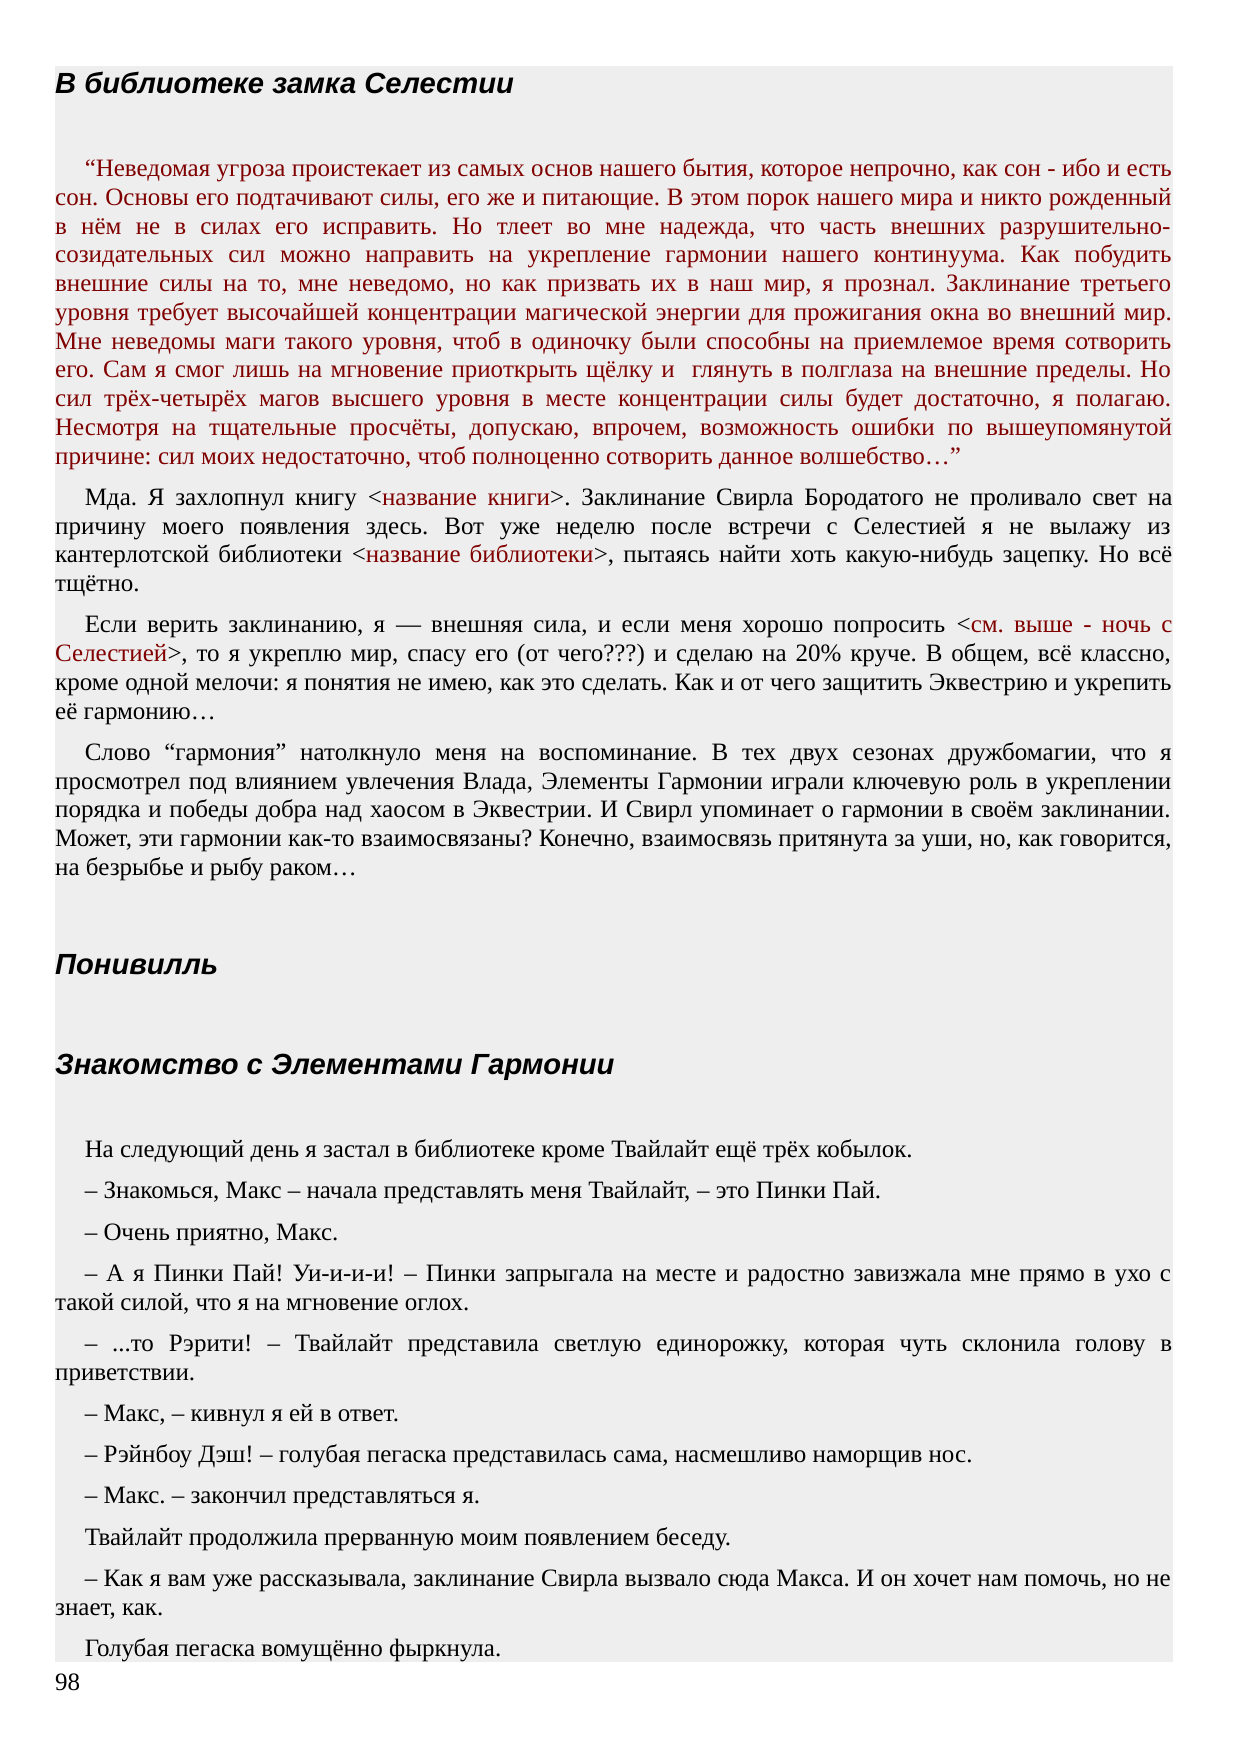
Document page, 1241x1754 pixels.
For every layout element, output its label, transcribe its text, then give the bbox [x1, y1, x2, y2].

text Если верить заклинанию, я — внешняя сила, и если меня хорошо попросить <см. выше - ночь с Селестией>, то я укреплю мир, спасу его (от чего???) и сделаю на 20% круче. В общем, всё классно, кроме одной мелочи: я понятия не имею, как это сделать. Как и от чего защитить Эквестрию и укрепить её гармонию… [55, 609, 1173, 724]
text – Макс. – закончил представляться я. [55, 1480, 1173, 1509]
text – Знакомься, Макс – начала представлять меня Твайлайт, – это Пинки Пай. [55, 1175, 1173, 1204]
text Мда. Я захлопнул книгу <название книги>. Заклинание Свирла Бородатого не проливало свет на причину моего появления здесь. Вот уже неделю после встречи с Селестией я не вылажу из кантерлотской библиотеки <название библиотеки>, пытаясь найти хоть какую-нибудь зацепку. Но всё тщётно. [55, 482, 1173, 597]
text “Неведомая угроза проистекает из самых основ нашего бытия, которое непрочно, как сон - ибо и есть сон. Основы его подтачивают силы, его же и питающие. В этом порок нашего мира и никто рожденный в нём не в силах его исправить. Но тлеет во мне надежда, что часть внешних разрушительно-созидательных сил можно направить на укрепление гармонии нашего континуума. Как побудить внешние силы на то, мне неведомо, но как призвать их в наш мир, я прознал. Заклинание третьего уровня требует высочайшей концентрации магической энергии для прожигания окна во внешний мир. Мне неведомы маги такого уровня, чтоб в одиночку были способны на приемлемое время сотворить его. Сам я смог лишь на мгновение приоткрыть щёлку и глянуть в полглаза на внешние пределы. Но сил трёх-четырёх магов высшего уровня в месте концентрации силы будет достаточно, я полагаю. Несмотря на тщательные просчёты, допускаю, впрочем, возможность ошибки по вышеупомянутой причине: сил моих недостаточно, чтоб полноценно сотворить данное волшебство…” [55, 153, 1173, 469]
text – ...то Рэрити! – Твайлайт представила светлую единорожку, которая чуть склонила голову в приветствии. [55, 1328, 1173, 1385]
text Голубая пегаска вомущённо фыркнула. [55, 1633, 1173, 1662]
text На следующий день я застал в библиотеке кроме Твайлайт ещё трёх кобылок. [55, 1134, 1173, 1163]
text – А я Пинки Пай! Уи-и-и-и! – Пинки запрыгала на месте и радостно завизжала мне прямо в ухо с такой силой, что я на мгновение оглох. [55, 1258, 1173, 1315]
subtitle В библиотеке замка Селестии [55, 66, 1173, 99]
text Слово “гармония” натолкнуло меня на воспоминание. В тех двух сезонах дружбомагии, что я просмотрел под влиянием увлечения Влада, Элементы Гармонии играли ключевую роль в укреплении порядка и победы добра над хаосом в Эквестрии. И Свирл упоминает о гармонии в своём заклинании. Может, эти гармонии как-то взаимосвязаны? Конечно, взаимосвязь притянута за уши, но, как говорится, на безрыбье и рыбу раком… [55, 737, 1173, 881]
subtitle Понивилль [55, 947, 1173, 981]
text – Макс, – кивнул я ей в ответ. [55, 1398, 1173, 1427]
text Твайлайт продолжила прерванную моим появлением беседу. [55, 1522, 1173, 1550]
text – Очень приятно, Макс. [55, 1217, 1173, 1245]
subtitle Знакомство с Элементами Гармонии [55, 1047, 1173, 1080]
text – Как я вам уже рассказывала, заклинание Свирла вызвало сюда Макса. И он хочет нам помочь, но не знает, как. [55, 1563, 1173, 1620]
text – Рэйнбоу Дэш! – голубая пегаска представилась сама, насмешливо наморщив нос. [55, 1439, 1173, 1468]
